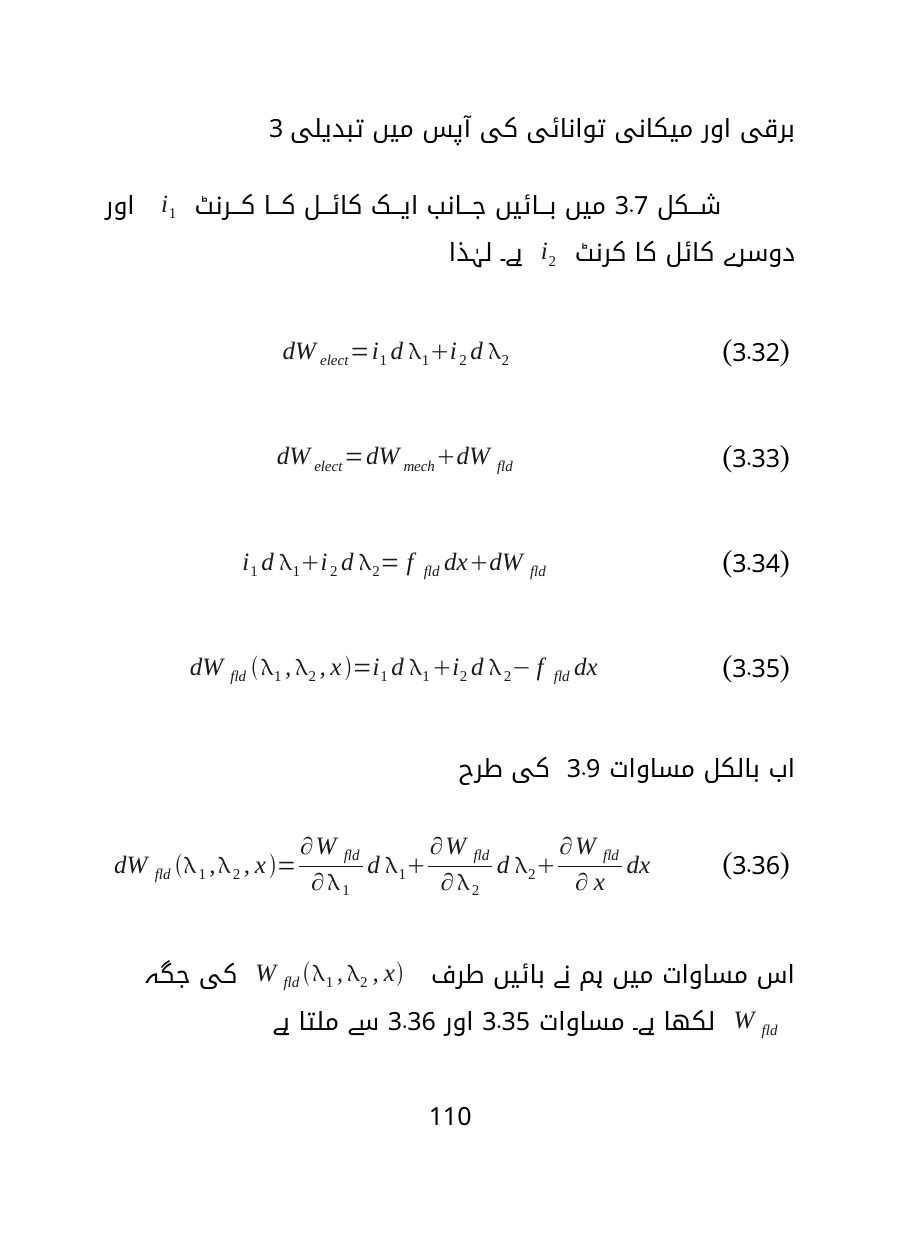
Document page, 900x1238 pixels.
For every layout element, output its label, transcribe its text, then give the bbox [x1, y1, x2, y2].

table_header (3.35) [674, 640, 795, 711]
text اس مساوات میں ہم نے بائیں طرف کی جگہلکھا ہے۔ مساوات 3.35 اور 3.36 سے ملتا ہے [105, 951, 795, 1046]
table_header [105, 324, 678, 395]
table_header (3.36) [674, 827, 795, 917]
table_header (3.32) [678, 324, 795, 395]
text شکل 3.7 میں بائیں جانب ایک کائل کا کرنٹ اور دوسرے کائل کا کرنٹہے۔ لہٰذا [105, 182, 795, 277]
table_header [105, 429, 676, 501]
table_header [105, 827, 674, 917]
table_header (3.33) [676, 429, 795, 501]
table_header [105, 640, 674, 711]
table_header (3.34) [675, 535, 795, 606]
text اب بالکل مساوات 3.9 کی طرح [105, 745, 795, 793]
table_header [105, 535, 675, 606]
